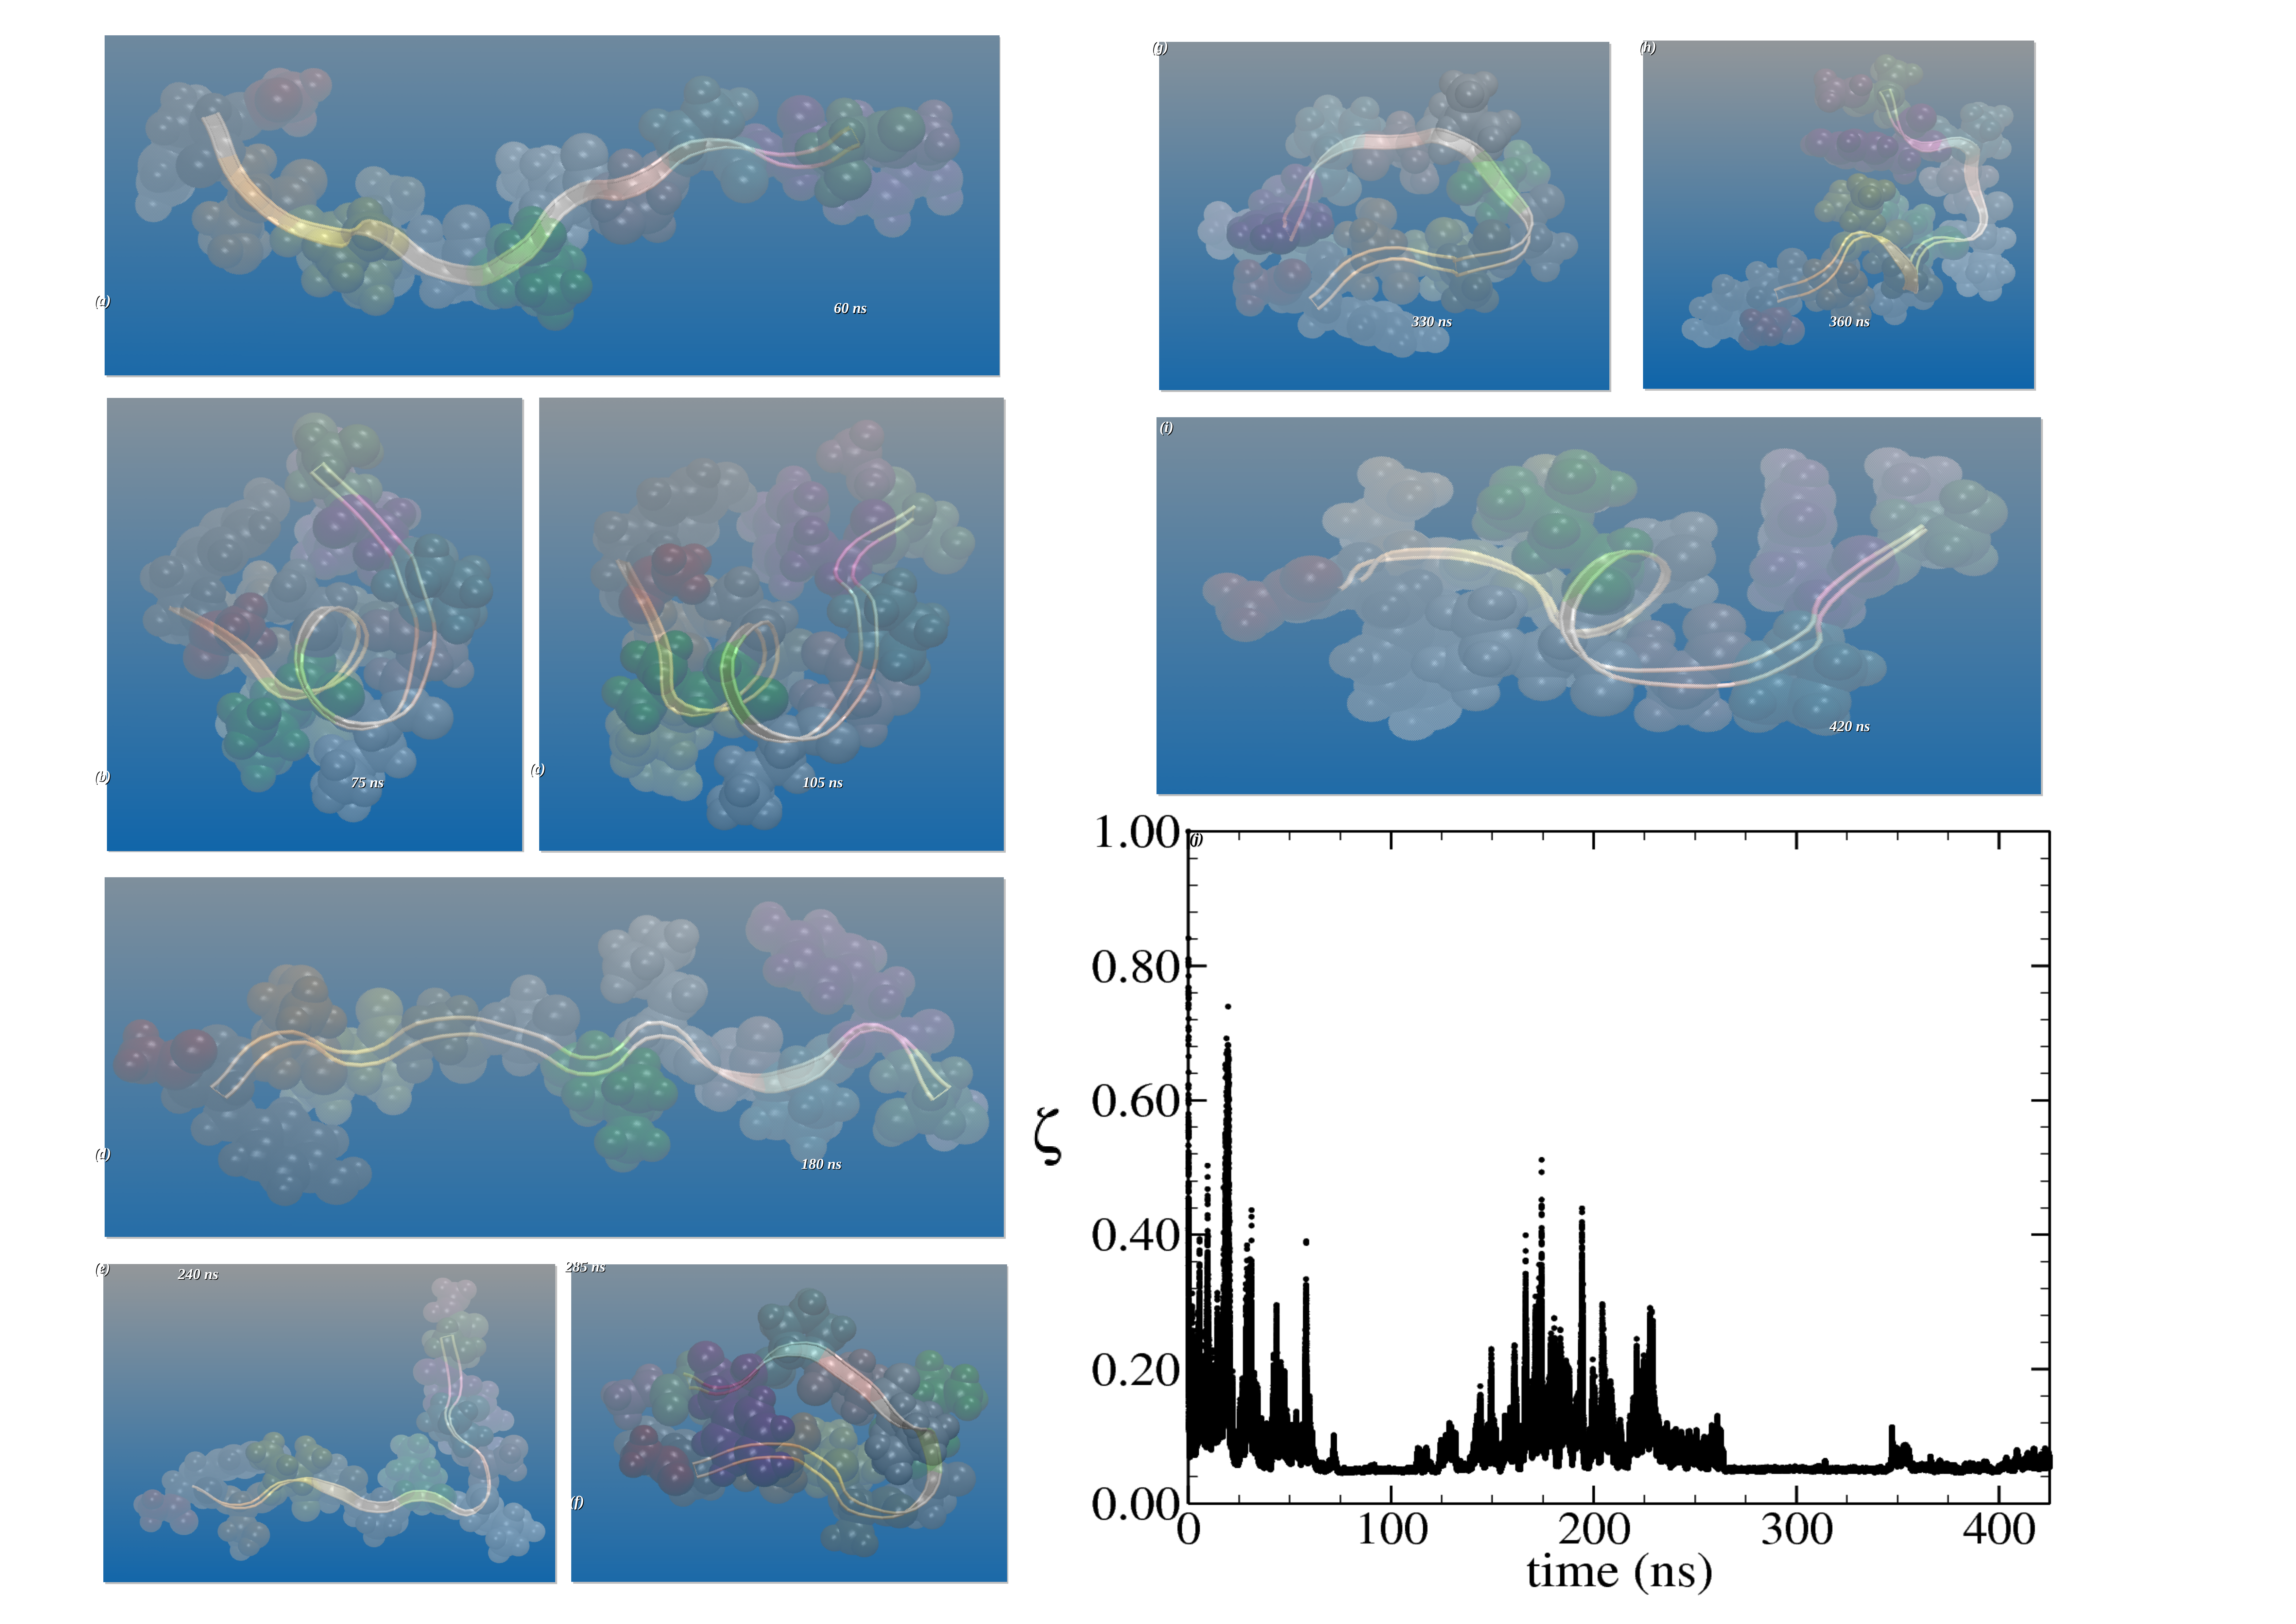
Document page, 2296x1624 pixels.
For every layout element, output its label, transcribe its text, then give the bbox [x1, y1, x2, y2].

text_box (f) [564, 1491, 676, 1581]
text_box 60 ns [829, 297, 1021, 387]
text_box (c) [524, 758, 643, 848]
text_box 285 ns [560, 1256, 786, 1346]
picture [539, 398, 1004, 851]
picture [105, 877, 1004, 1237]
text_box (j) [1185, 828, 1302, 918]
text_box (g) [1146, 36, 1269, 126]
text_box 240 ns [173, 1263, 399, 1354]
text_box 330 ns [1407, 311, 1633, 401]
text_box 180 ns [796, 1153, 1022, 1243]
text_box 360 ns [1825, 311, 2051, 401]
text_box 420 ns [1825, 715, 2051, 805]
picture [571, 1264, 1007, 1582]
text_box 75 ns [346, 772, 539, 862]
picture [107, 398, 522, 851]
text_box (d) [89, 1143, 212, 1233]
picture [1157, 417, 2041, 794]
text_box (i) [1155, 416, 1268, 506]
picture [1159, 42, 1609, 390]
picture [105, 35, 1000, 375]
picture [103, 1264, 555, 1582]
picture [1643, 41, 2034, 389]
text_box (e) [89, 1257, 207, 1347]
text_box 105 ns [797, 772, 1024, 862]
text_box (a) [89, 290, 211, 380]
text_box (b) [89, 765, 211, 855]
picture [1034, 1107, 1061, 1166]
picture [1092, 809, 2057, 1597]
text_box (h) [1633, 36, 1759, 126]
